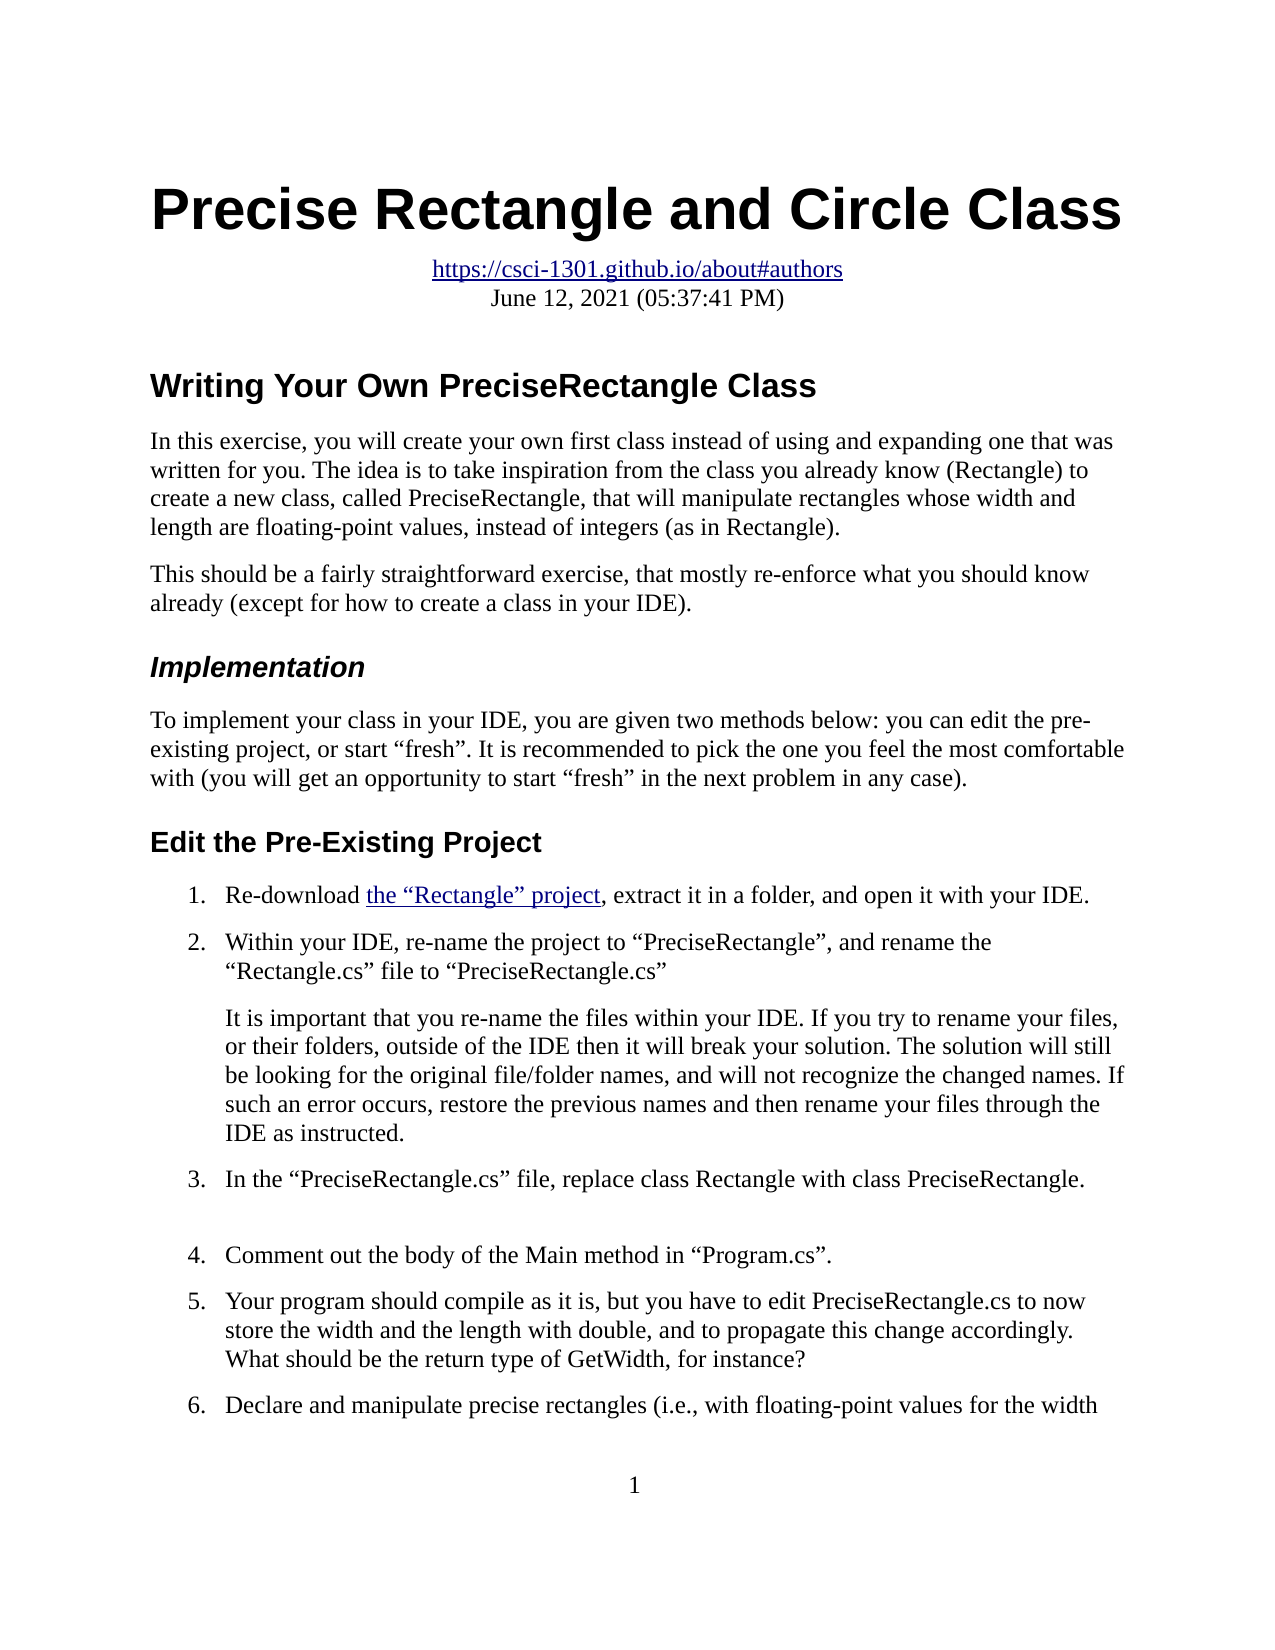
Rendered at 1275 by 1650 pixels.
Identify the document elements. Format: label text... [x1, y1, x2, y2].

subtitle Edit the Pre-Existing Project [150, 826, 1125, 859]
text June 12, 2021 (05:37:41 PM) [150, 283, 1125, 312]
subtitle Writing Your Own PreciseRectangle Class [150, 366, 1125, 404]
subtitle Implementation [150, 650, 1125, 684]
text To implement your class in your IDE, you are given two methods below: you can edit the pre-existing project, or start “fresh”. It is recommended to pick the one you feel the most comfortable with (you will get an opportunity to start “fresh” in the next problem in any case). [150, 705, 1125, 792]
text This should be a fairly straightforward exercise, that mostly re-enforce what you should know already (except for how to create a class in your IDE). [150, 559, 1125, 616]
list Your program should compile as it is, but you have to edit PreciseRectangle.cs to now store the width and the length with double, and to propagate this change accordingly. What should be the return type of GetWidth, for instance? [187, 1286, 1125, 1373]
list Comment out the body of the Main method in “Program.cs”. [187, 1240, 1125, 1268]
text https://csci-1301.github.io/about#authors [150, 254, 1125, 283]
list It is important that you re-name the files within your IDE. If you try to rename your files, or their folders, outside of the IDE then it will break your solution. The solution will still be looking for the original file/folder names, and will not recognize the changed names. If such an error occurs, restore the previous names and then rename your files through the IDE as instructed. [187, 1003, 1125, 1146]
list Within your IDE, re-name the project to “PreciseRectangle”, and rename the “Rectangle.cs” file to “PreciseRectangle.cs” [187, 927, 1125, 985]
list Declare and manipulate precise rectangles (i.e., with floating-point values for the width [187, 1391, 1125, 1419]
text In this exercise, you will create your own first class instead of using and expanding one that was written for you. The idea is to take inspiration from the class you already know (Rectangle) to create a new class, called PreciseRectangle, that will manipulate rectangles whose width and length are floating-point values, instead of integers (as in Rectangle). [150, 426, 1125, 541]
list In the “PreciseRectangle.cs” file, replace class Rectangle with class PreciseRectangle. [187, 1164, 1125, 1222]
title Precise Rectangle and Circle Class [150, 175, 1125, 242]
list Re-download the “Rectangle” project, extract it in a folder, and open it with your IDE. [187, 881, 1125, 909]
